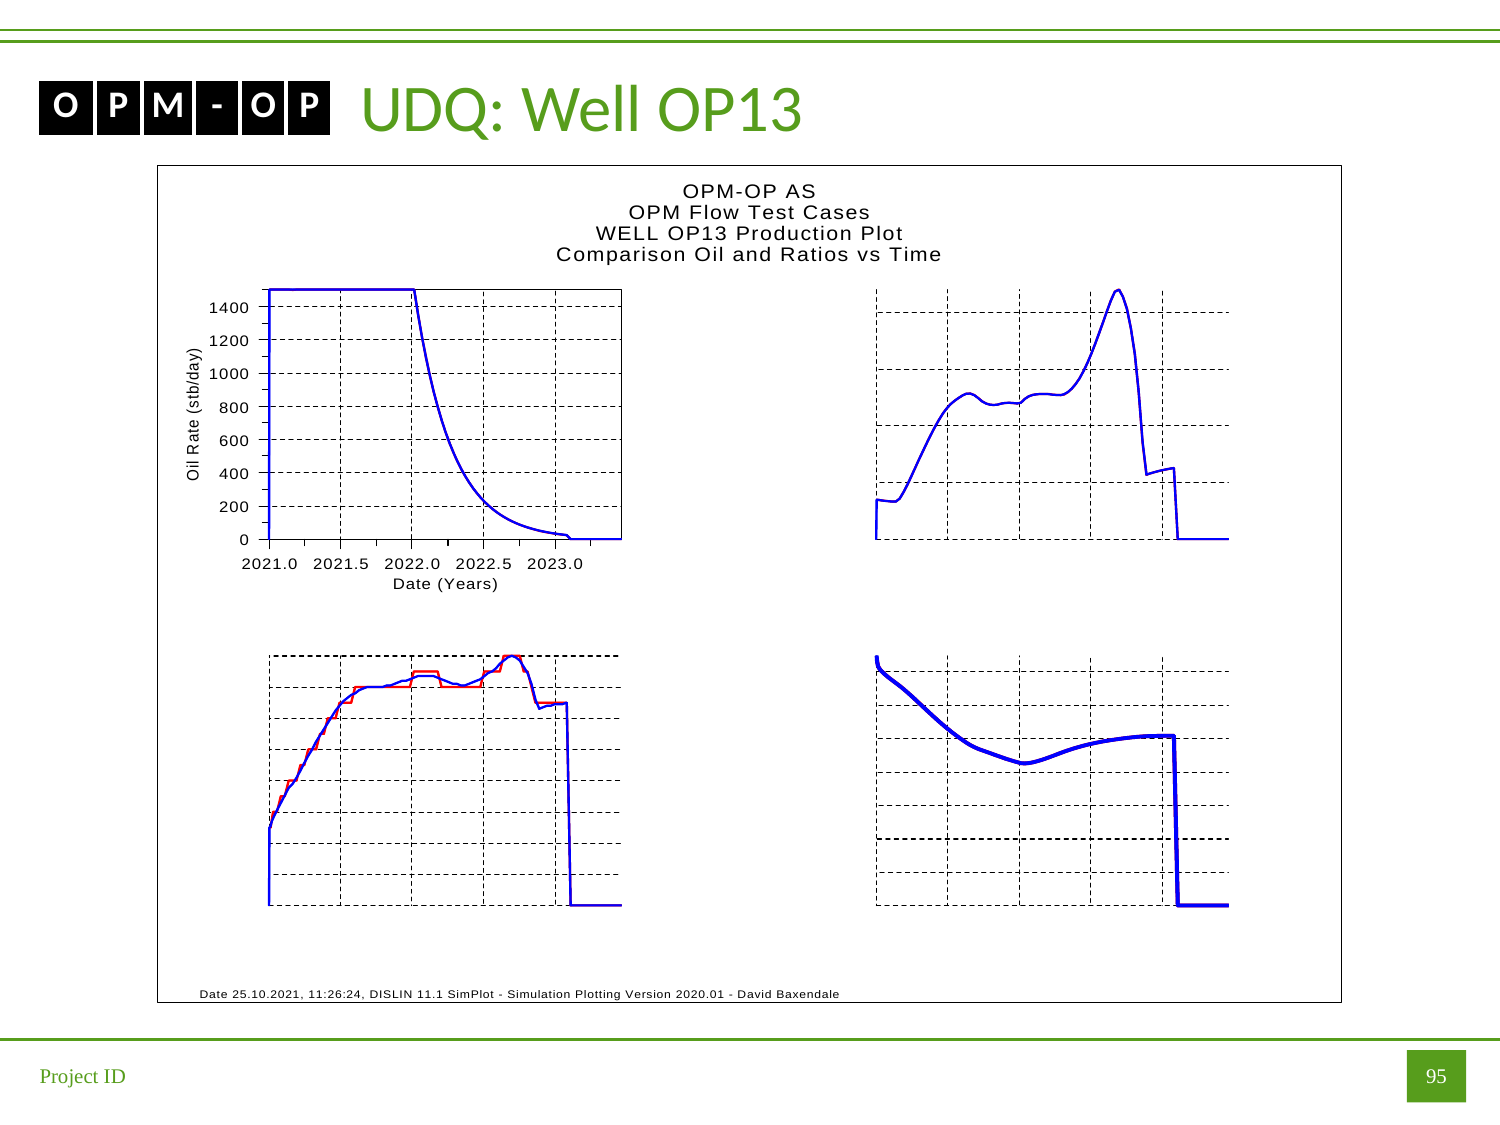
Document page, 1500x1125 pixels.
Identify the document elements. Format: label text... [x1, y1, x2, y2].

picture [157, 165, 1343, 1004]
title UDQ: well OP13 [360, 77, 1425, 153]
